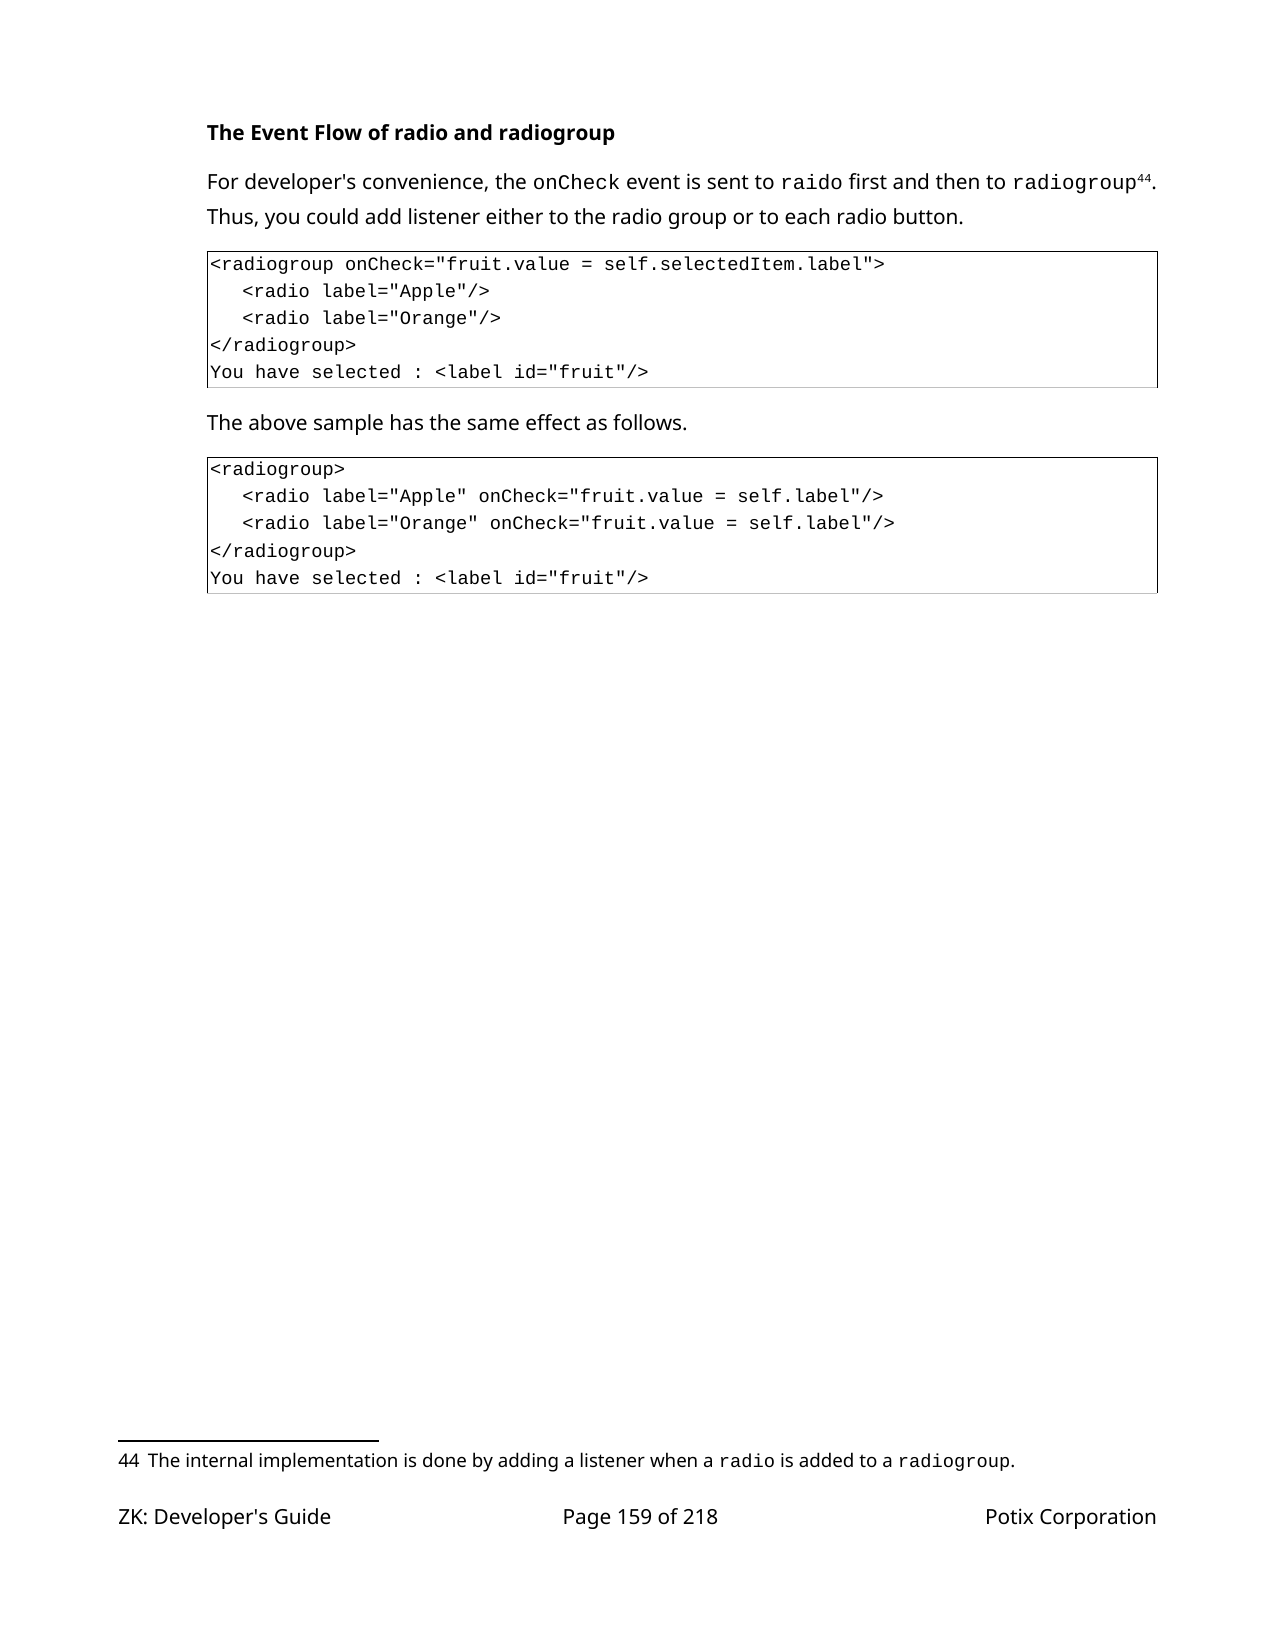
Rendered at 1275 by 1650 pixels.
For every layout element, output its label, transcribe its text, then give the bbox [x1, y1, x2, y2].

text You have selected : <label id="fruit"/> [208, 360, 1157, 387]
text For developer's convenience, the onCheck event is sent to raido first and then to radiogroup. Thus, you could add listener either to the radio group or to each radio button. [207, 167, 1157, 231]
text </radiogroup> [208, 538, 1157, 563]
text The above sample has the same effect as follows. [207, 408, 1157, 436]
text <radio label="Orange"/> [208, 306, 1157, 330]
text <radio label="Apple"/> [208, 278, 1157, 303]
subtitle The Event Flow of radio and radiogroup [207, 118, 1157, 146]
text The internal implementation is done by adding a listener when a radio is added to a radiogroup. [118, 1447, 1157, 1473]
text </radiogroup> [208, 333, 1157, 357]
text <radiogroup> [208, 458, 1157, 481]
text <radiogroup onCheck="fruit.value = self.selectedItem.label"> [208, 252, 1157, 276]
text <radio label="Orange" onCheck="fruit.value = self.label"/> [208, 511, 1157, 536]
text <radio label="Apple" onCheck="fruit.value = self.label"/> [208, 484, 1157, 508]
text You have selected : <label id="fruit"/> [208, 566, 1157, 593]
